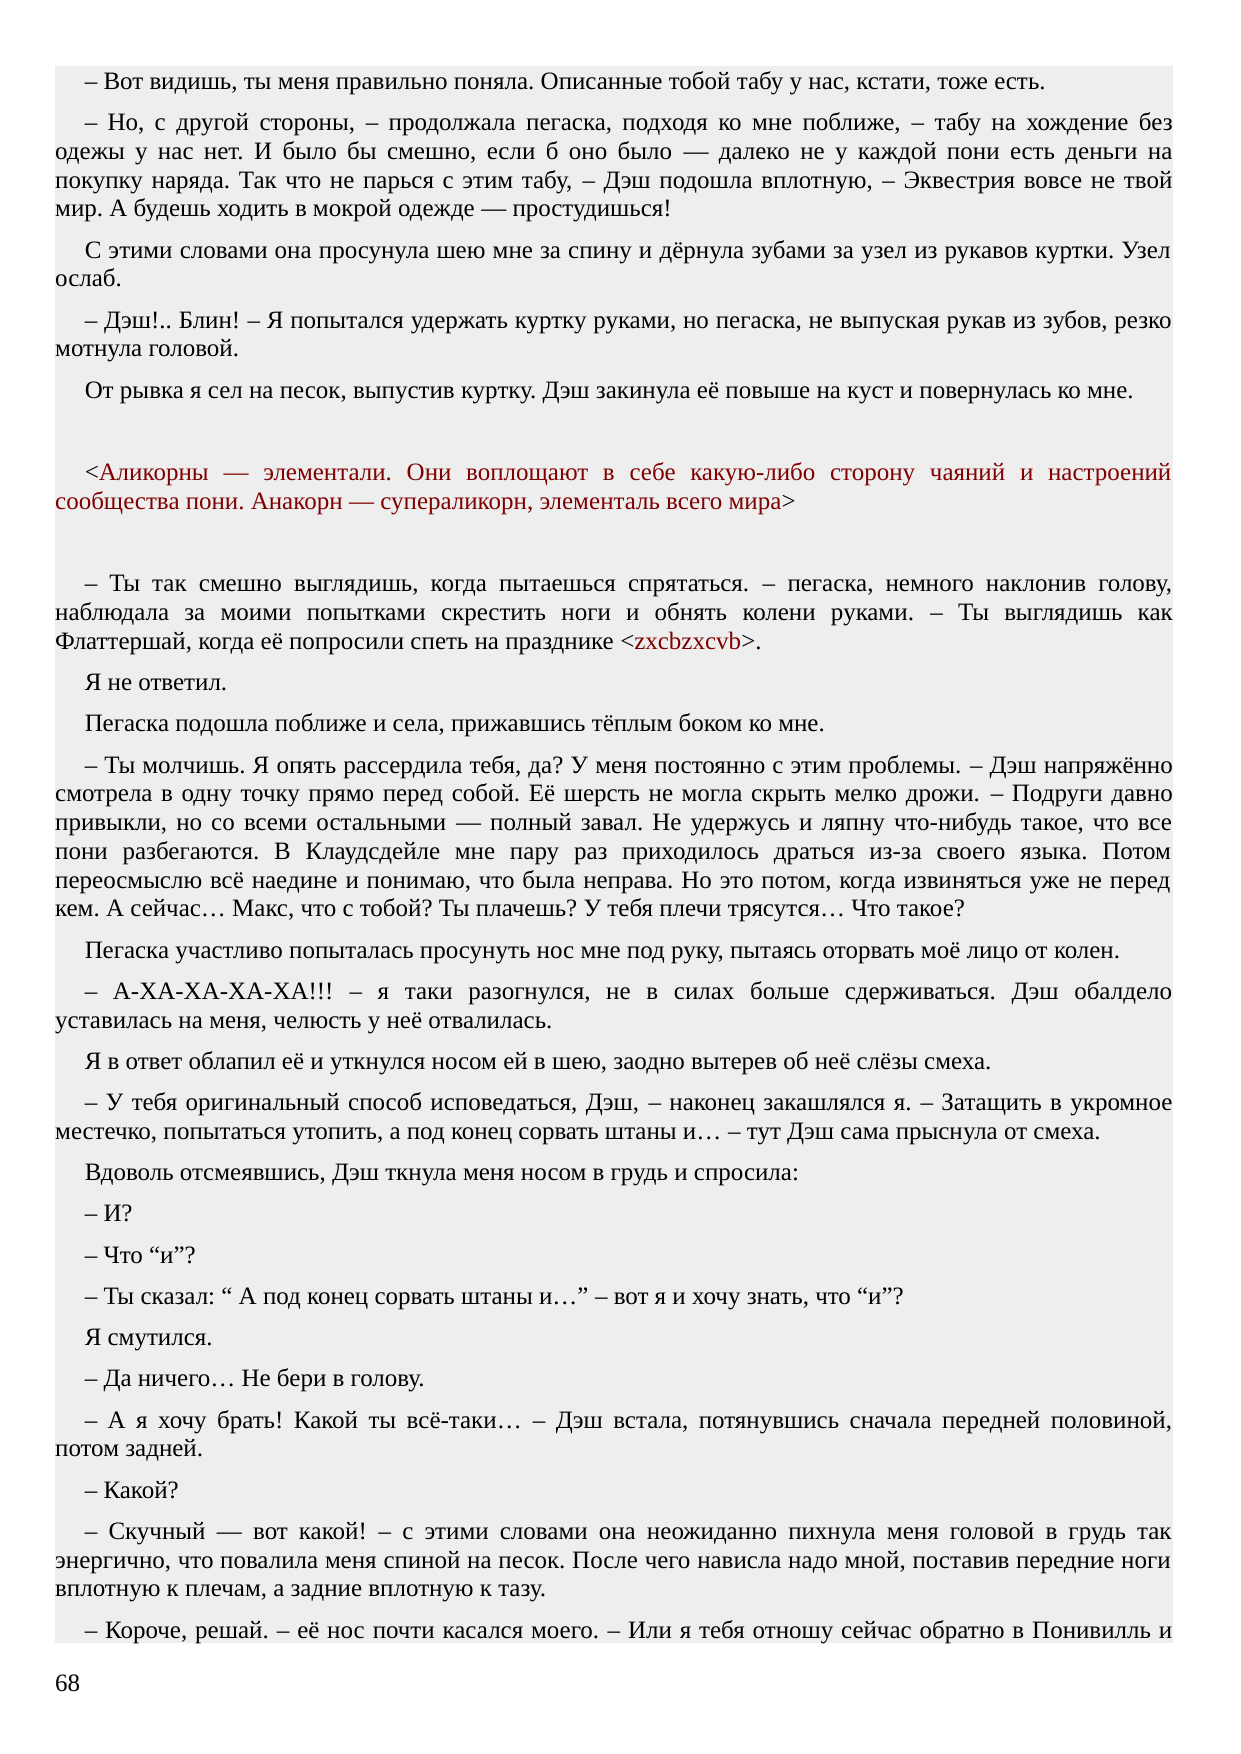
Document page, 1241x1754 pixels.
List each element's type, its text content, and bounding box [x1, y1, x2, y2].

text – А-ХА-ХА-ХА-ХА!!! – я таки разогнулся, не в силах больше сдерживаться. Дэш обалдело уставилась на меня, челюсть у неё отвалилась. [55, 976, 1173, 1033]
text – Вот видишь, ты меня правильно поняла. Описанные тобой табу у нас, кстати, тоже есть. [55, 66, 1173, 95]
text – Ты так смешно выглядишь, когда пытаешься спрятаться. – пегаска, немного наклонив голову, наблюдала за моими попытками скрестить ноги и обнять колени руками. – Ты выглядишь как Флаттершай, когда её попросили спеть на празднике <zxcbzxcvb>. [55, 568, 1173, 655]
text – Короче, решай. – её нос почти касался моего. – Или я тебя отношу сейчас обратно в Понивилль и [55, 1615, 1173, 1643]
text – Да ничего… Не бери в голову. [55, 1363, 1173, 1392]
text – Ты сказал: “ А под конец сорвать штаны и…” – вот я и хочу знать, что “и”? [55, 1281, 1173, 1310]
text – И? [55, 1198, 1173, 1227]
text С этими словами она просунула шею мне за спину и дёрнула зубами за узел из рукавов куртки. Узел ослаб. [55, 235, 1173, 292]
text – Но, с другой стороны, – продолжала пегаска, подходя ко мне поближе, – табу на хождение без одежы у нас нет. И было бы смешно, если б оно было — далеко не у каждой пони есть деньги на покупку наряда. Так что не парься с этим табу, – Дэш подошла вплотную, – Эквестрия вовсе не твой мир. А будешь ходить в мокрой одежде — простудишься! [55, 107, 1173, 222]
text Пегаска подошла поближе и села, прижавшись тёплым боком ко мне. [55, 708, 1173, 737]
text – Что “и”? [55, 1240, 1173, 1268]
text – Какой? [55, 1475, 1173, 1503]
text Пегаска участливо попыталась просунуть нос мне под руку, пытаясь оторвать моё лицо от колен. [55, 935, 1173, 963]
text Я смутился. [55, 1322, 1173, 1351]
text Я не ответил. [55, 667, 1173, 696]
text От рывка я сел на песок, выпустив куртку. Дэш закинула её повыше на куст и повернулась ко мне. [55, 375, 1173, 403]
text Вдоволь отсмеявшись, Дэш ткнула меня носом в грудь и спросила: [55, 1157, 1173, 1186]
text – Ты молчишь. Я опять рассердила тебя, да? У меня постоянно с этим проблемы. – Дэш напряжённо смотрела в одну точку прямо перед собой. Её шерсть не могла скрыть мелко дрожи. – Подруги давно привыкли, но со всеми остальными — полный завал. Не удержусь и ляпну что-нибудь такое, что все пони разбегаются. В Клаудсдейле мне пару раз приходилось драться из-за своего языка. Потом переосмыслю всё наедине и понимаю, что была неправа. Но это потом, когда извиняться уже не перед кем. А сейчас… Макс, что с тобой? Ты плачешь? У тебя плечи трясутся… Что такое? [55, 750, 1173, 922]
text – Дэш!.. Блин! – Я попытался удержать куртку руками, но пегаска, не выпуская рукав из зубов, резко мотнула головой. [55, 305, 1173, 362]
text – Скучный — вот какой! – с этими словами она неожиданно пихнула меня головой в грудь так энергично, что повалила меня спиной на песок. После чего нависла надо мной, поставив передние ноги вплотную к плечам, а задние вплотную к тазу. [55, 1516, 1173, 1602]
text Я в ответ облапил её и уткнулся носом ей в шею, заодно вытерев об неё слёзы смеха. [55, 1046, 1173, 1075]
text – А я хочу брать! Какой ты всё-таки… – Дэш встала, потянувшись сначала передней половиной, потом задней. [55, 1405, 1173, 1462]
text <Аликорны — элементали. Они воплощают в себе какую-либо сторону чаяний и настроений сообщества пони. Анакорн — супераликорн, элементаль всего мира> [55, 457, 1173, 515]
text – У тебя оригинальный способ исповедаться, Дэш, – наконец закашлялся я. – Затащить в укромное местечко, попытаться утопить, а под конец сорвать штаны и… – тут Дэш сама прыснула от смеха. [55, 1087, 1173, 1145]
